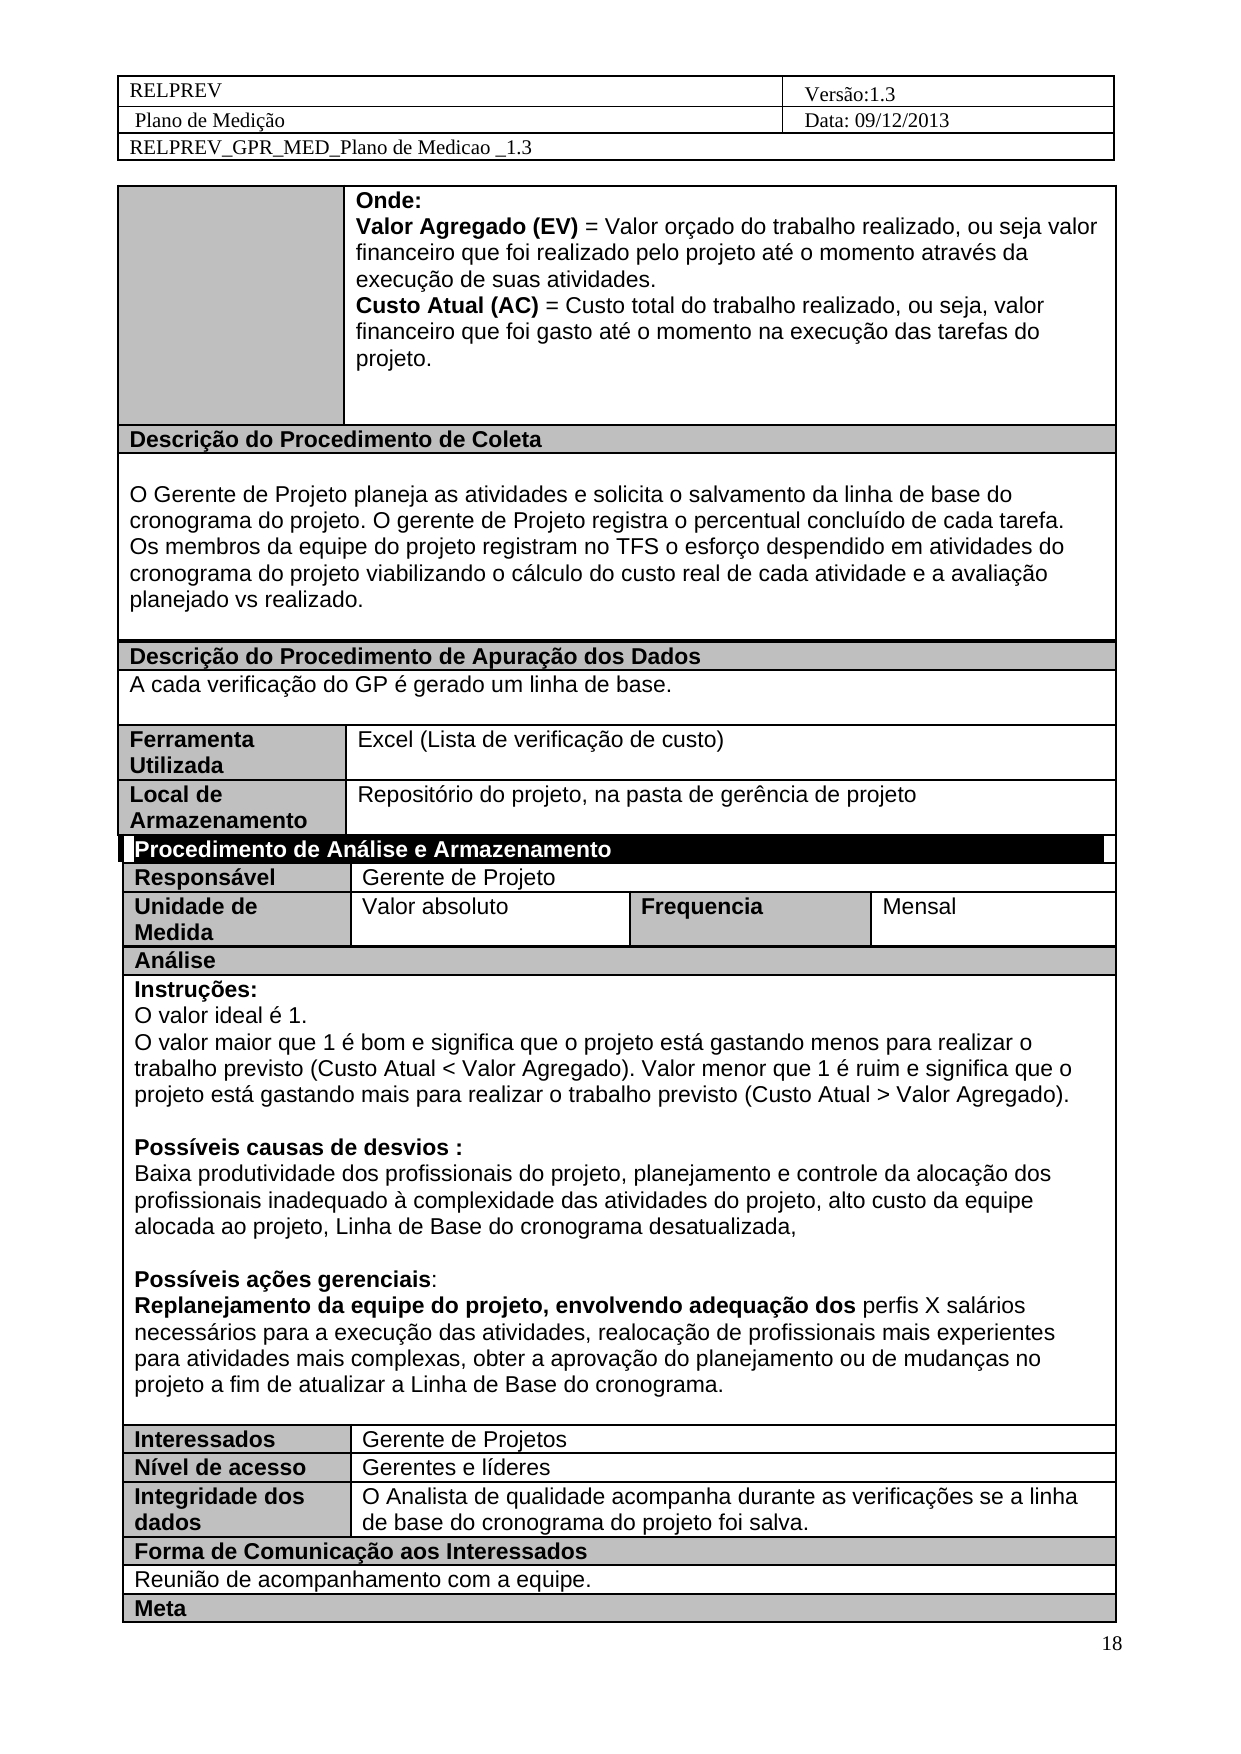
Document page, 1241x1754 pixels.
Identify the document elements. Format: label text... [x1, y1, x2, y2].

table_cell [118, 1536, 122, 1564]
table_cell Responsável [124, 864, 350, 891]
table_cell Meta [124, 1595, 1115, 1621]
table_cell Gerentes e líderes [352, 1454, 1115, 1481]
table_cell Análise [124, 948, 1115, 974]
table_cell O Gerente de Projeto planeja as atividades e solicita o salvamento da linha de base do cronograma do projeto. O gerente de Projeto registra o percentual concluído de cada tarefa. Os membros da equipe do projeto registram no TFS o esforço despendido em atividades do cronograma do projeto viabilizando o cálculo do custo real de cada atividade e a avaliação planejado vs realizado. [119, 454, 1115, 639]
table_cell Gerente de Projeto [352, 864, 1115, 891]
table_cell Forma de Comunicação aos Interessados [124, 1538, 1115, 1564]
table_cell [118, 1452, 122, 1481]
table_header Descrição do Procedimento de Apuração dos Dados [119, 643, 1115, 669]
table_cell Local de Armazenamento [119, 781, 345, 834]
table_cell Reunião de acompanhamento com a equipe. [124, 1566, 1115, 1592]
table_cell [118, 1481, 122, 1536]
table_cell Repositório do projeto, na pasta de gerência de projeto [347, 781, 1115, 834]
table_cell [118, 891, 122, 945]
table_cell [118, 1593, 122, 1621]
table_cell [118, 945, 122, 974]
table_cell [118, 974, 122, 1424]
table_cell Gerente de Projetos [352, 1426, 1115, 1452]
table_cell [119, 187, 343, 424]
table_cell O Analista de qualidade acompanha durante as verificações se a linha de base do cronograma do projeto foi salva. [352, 1483, 1115, 1536]
table_cell [118, 1424, 122, 1452]
table_cell Valor absoluto [352, 893, 629, 945]
table_cell Instruções: O valor ideal é 1. O valor maior que 1 é bom e significa que o projeto está gastando menos para realizar o trabalho previsto (Custo Atual < Valor Agregado). Valor menor que 1 é ruim e significa que o projeto está gastando mais para realizar o trabalho previsto (Custo Atual > Valor Agregado). Possíveis causas de desvios : Baixa produtividade dos profissionais do projeto, planejamento e controle da alocação dos profissionais inadequado à complexidade das atividades do projeto, alto custo da equipe alocada ao projeto, Linha de Base do cronograma desatualizada, Possíveis ações gerenciais: Replanejamento da equipe do projeto, envolvendo adequação dos perfis X salários necessários para a execução das atividades, realocação de profissionais mais experientes para atividades mais complexas, obter a aprovação do planejamento ou de mudanças no projeto a fim de atualizar a Linha de Base do cronograma. [124, 976, 1115, 1424]
table_cell A cada verificação do GP é gerado um linha de base. [119, 671, 1115, 724]
table_cell Onde: Valor Agregado (EV) = Valor orçado do trabalho realizado, ou seja valor financeiro que foi realizado pelo projeto até o momento através da execução de suas atividades. Custo Atual (AC) = Custo total do trabalho realizado, ou seja, valor financeiro que foi gasto até o momento na execução das tarefas do projeto. [345, 187, 1115, 424]
table_cell Unidade de Medida [124, 893, 350, 945]
table_cell Descrição do Procedimento de Coleta [119, 426, 1115, 452]
table_cell Integridade dos dados [124, 1483, 350, 1536]
table_cell Excel (Lista de verificação de custo) [347, 726, 1115, 779]
table_cell Frequencia [631, 893, 870, 945]
table_cell Interessados [124, 1426, 350, 1452]
table_cell Nível de acesso [124, 1454, 350, 1481]
table_cell [118, 862, 122, 891]
table_cell [118, 1564, 122, 1592]
table_cell Ferramenta Utilizada [119, 726, 345, 779]
table_cell Mensal [872, 893, 1115, 945]
